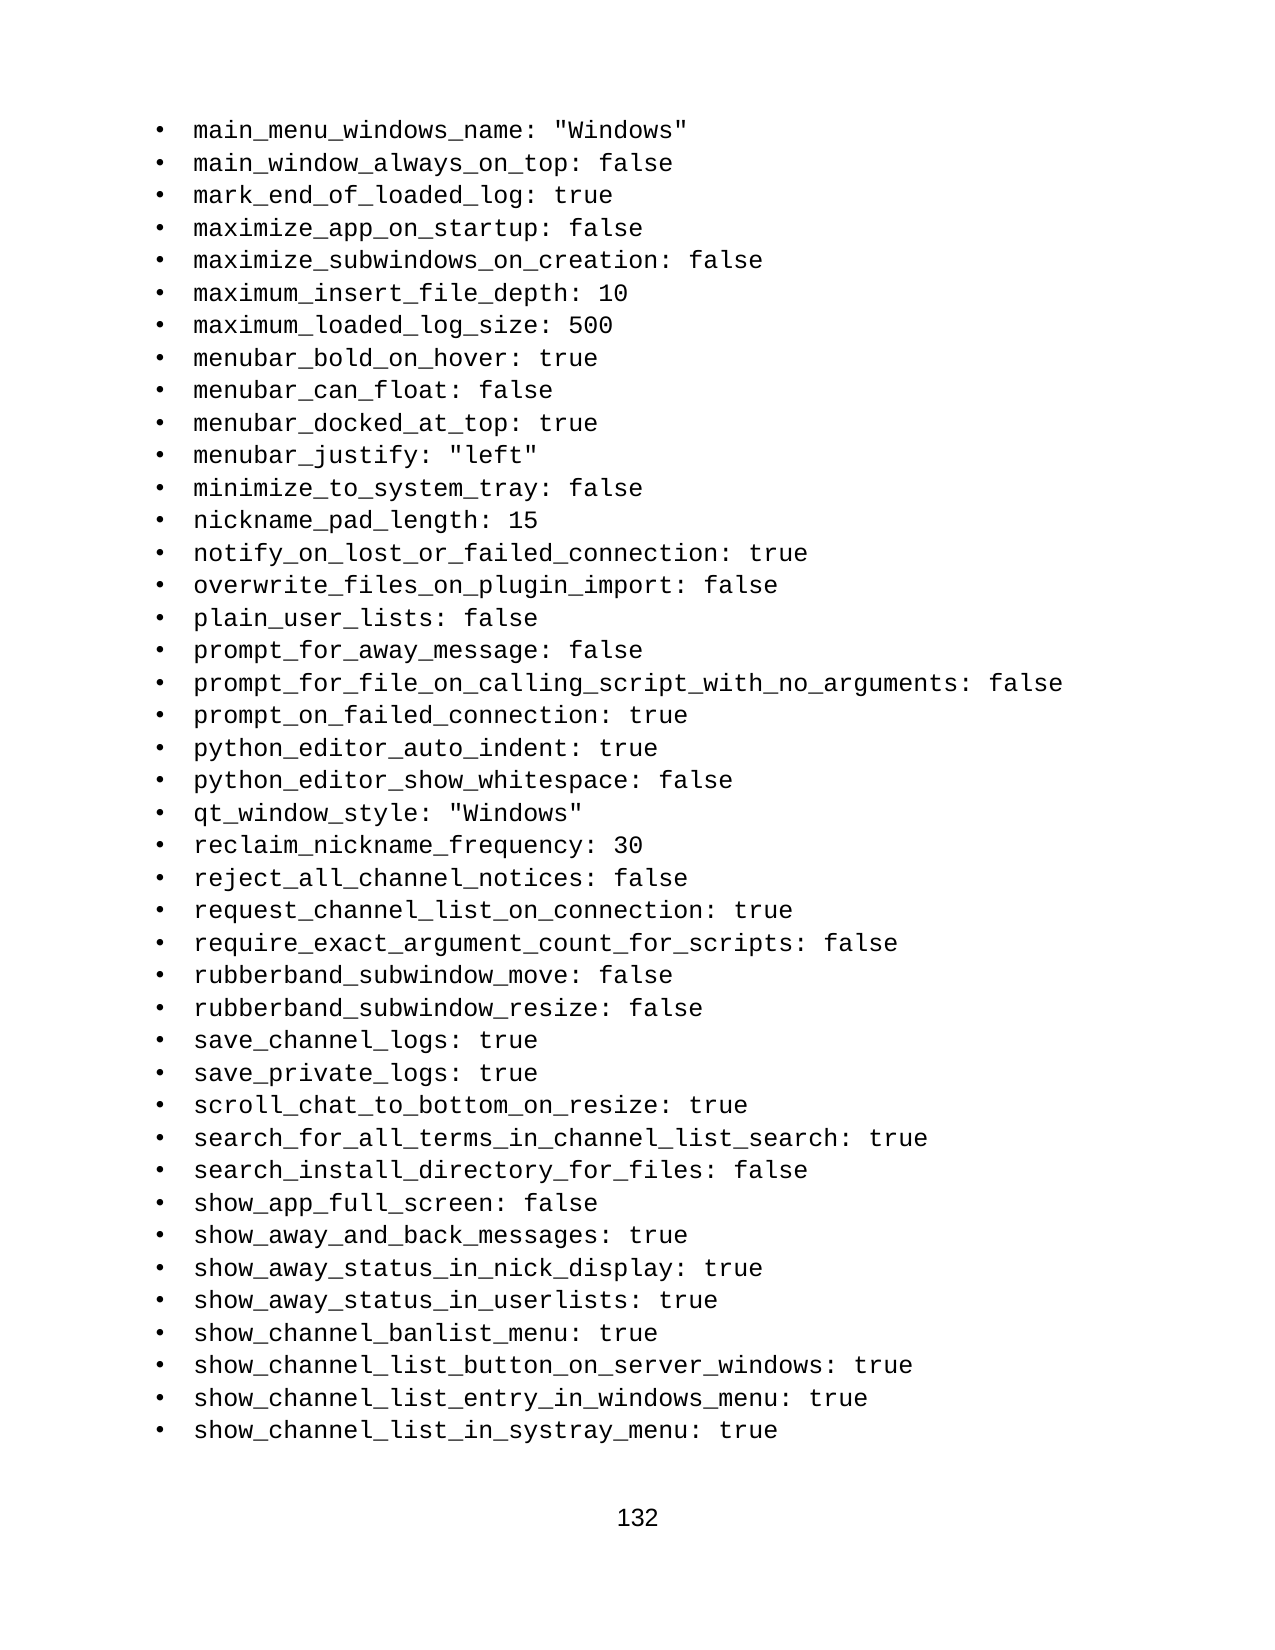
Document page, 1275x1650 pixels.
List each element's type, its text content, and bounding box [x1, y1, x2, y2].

list notify_on_lost_or_failed_connection: true [156, 541, 1157, 569]
list rubberband_subwindow_resize: false [156, 996, 1157, 1024]
list minimize_to_system_tray: false [156, 476, 1157, 504]
list prompt_for_away_message: false [156, 638, 1157, 666]
list save_channel_logs: true [156, 1028, 1157, 1056]
list prompt_on_failed_connection: true [156, 703, 1157, 731]
list show_channel_list_button_on_server_windows: true [156, 1353, 1157, 1381]
list show_channel_list_entry_in_windows_menu: true [156, 1386, 1157, 1414]
list nickname_pad_length: 15 [156, 508, 1157, 536]
list python_editor_auto_indent: true [156, 736, 1157, 764]
list request_channel_list_on_connection: true [156, 898, 1157, 926]
list maximize_app_on_startup: false [156, 216, 1157, 244]
list menubar_justify: "left" [156, 443, 1157, 471]
list save_private_logs: true [156, 1061, 1157, 1089]
list reclaim_nickname_frequency: 30 [156, 833, 1157, 861]
list prompt_for_file_on_calling_script_with_no_arguments: false [156, 671, 1157, 699]
list maximum_insert_file_depth: 10 [156, 281, 1157, 309]
list show_away_status_in_nick_display: true [156, 1256, 1157, 1284]
list main_window_always_on_top: false [156, 151, 1157, 179]
list menubar_can_float: false [156, 378, 1157, 406]
list rubberband_subwindow_move: false [156, 963, 1157, 991]
list search_for_all_terms_in_channel_list_search: true [156, 1126, 1157, 1154]
list show_away_and_back_messages: true [156, 1223, 1157, 1251]
list menubar_docked_at_top: true [156, 411, 1157, 439]
list scroll_chat_to_bottom_on_resize: true [156, 1093, 1157, 1121]
list show_channel_banlist_menu: true [156, 1321, 1157, 1349]
list maximize_subwindows_on_creation: false [156, 248, 1157, 276]
list plain_user_lists: false [156, 606, 1157, 634]
list overwrite_files_on_plugin_import: false [156, 573, 1157, 601]
list reject_all_channel_notices: false [156, 866, 1157, 894]
list show_channel_list_in_systray_menu: true [156, 1418, 1157, 1446]
list mark_end_of_loaded_log: true [156, 183, 1157, 211]
list main_menu_windows_name: "Windows" [156, 118, 1157, 146]
list python_editor_show_whitespace: false [156, 768, 1157, 796]
list search_install_directory_for_files: false [156, 1158, 1157, 1186]
list menubar_bold_on_hover: true [156, 346, 1157, 374]
list show_app_full_screen: false [156, 1191, 1157, 1219]
list require_exact_argument_count_for_scripts: false [156, 931, 1157, 959]
list maximum_loaded_log_size: 500 [156, 313, 1157, 341]
list show_away_status_in_userlists: true [156, 1288, 1157, 1316]
list qt_window_style: "Windows" [156, 801, 1157, 829]
